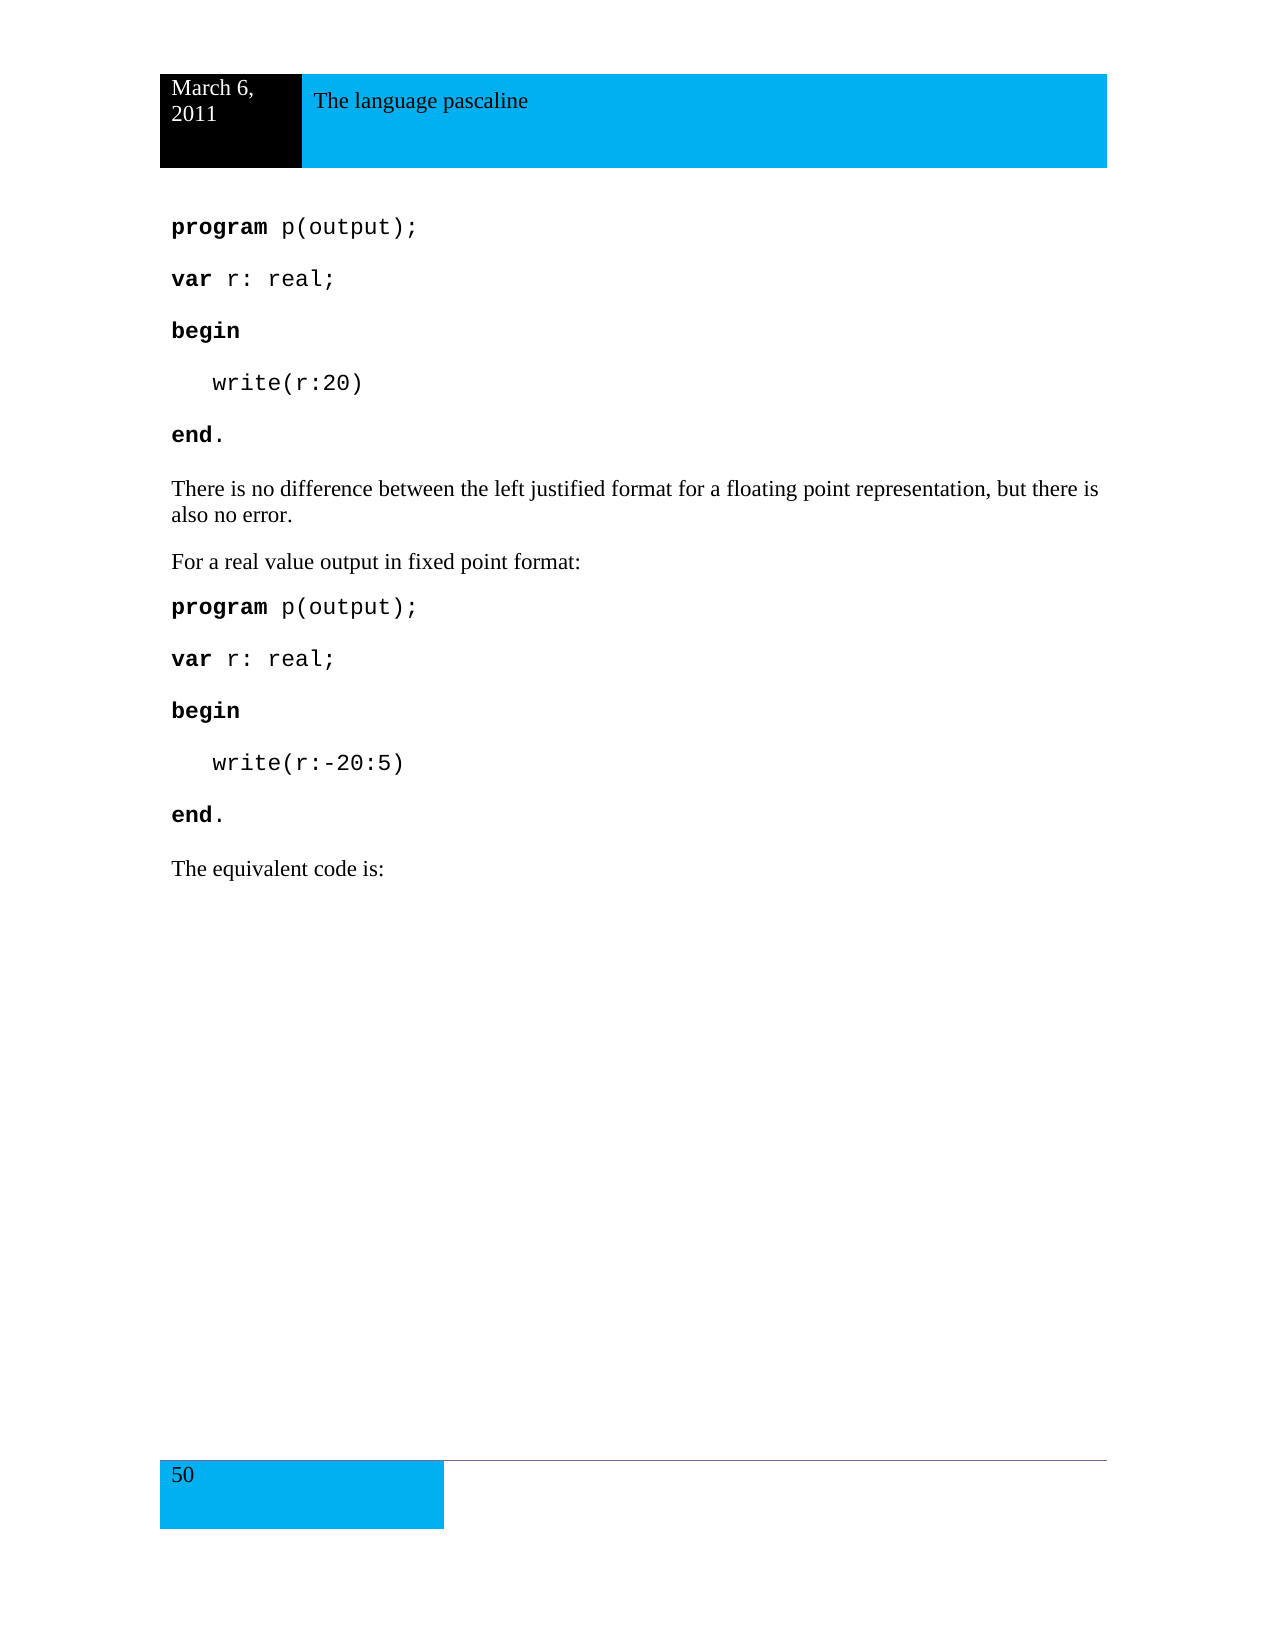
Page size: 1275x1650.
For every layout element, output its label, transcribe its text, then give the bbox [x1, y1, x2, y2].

text var r: real; [171, 647, 1118, 673]
text program p(output); [171, 215, 1118, 241]
text The equivalent code is: [171, 855, 1118, 881]
text end. [171, 423, 1118, 449]
text There is no difference between the left justified format for a floating point representation, but there is also no error. [171, 475, 1118, 527]
text var r: real; [171, 267, 1118, 293]
text end. [171, 803, 1118, 829]
text For a real value output in fixed point format: [171, 548, 1118, 575]
text write(r:20) [171, 371, 1118, 397]
text program p(output); [171, 596, 1118, 621]
text write(r:-20:5) [171, 751, 1118, 777]
text begin [171, 319, 1118, 345]
text begin [171, 699, 1118, 725]
